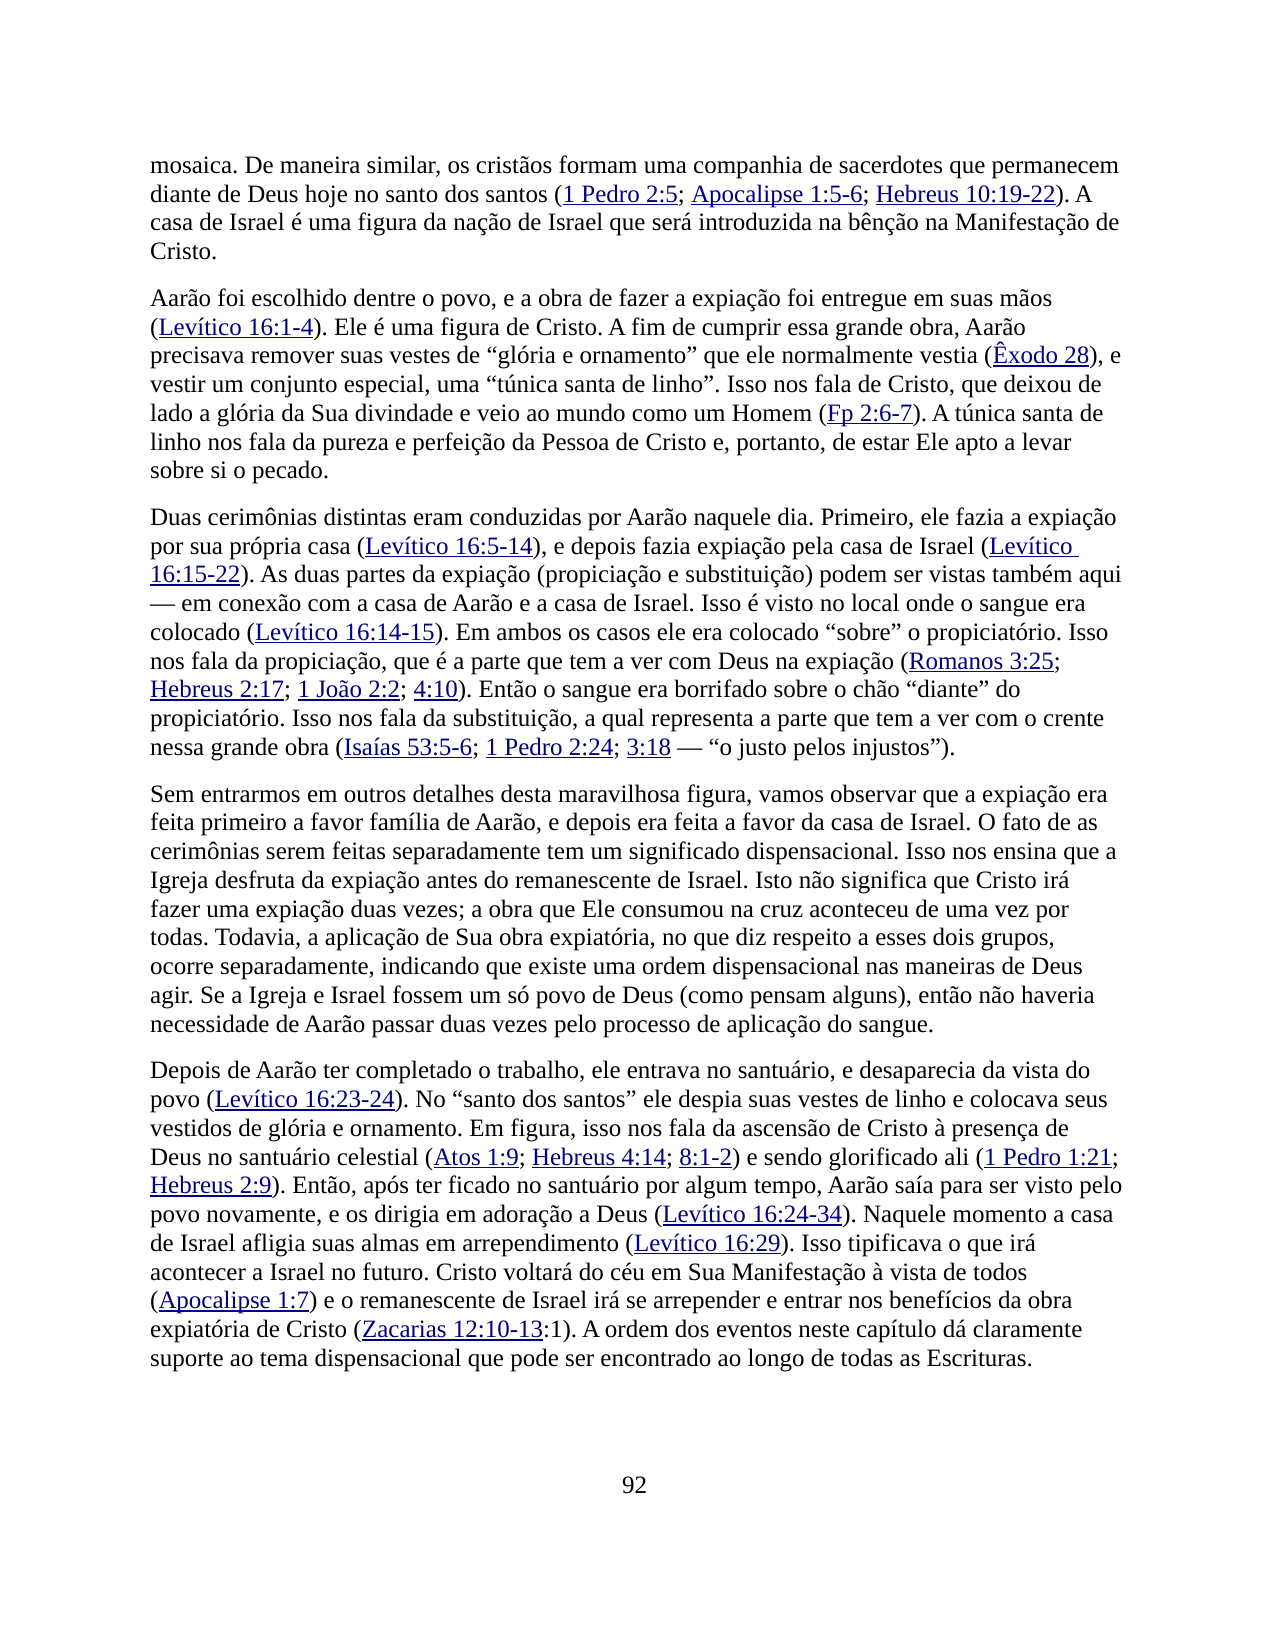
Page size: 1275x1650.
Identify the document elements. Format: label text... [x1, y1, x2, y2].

text Depois de Aarão ter completado o trabalho, ele entrava no santuário, e desaparecia da vista do povo (Levítico 16:23-24). No “santo dos santos” ele despia suas vestes de linho e colocava seus vestidos de glória e ornamento. Em figura, isso nos fala da ascensão de Cristo à presença de Deus no santuário celestial (Atos 1:9; Hebreus 4:14; 8:1-2) e sendo glorificado ali (1 Pedro 1:21; Hebreus 2:9). Então, após ter ficado no santuário por algum tempo, Aarão saía para ser visto pelo povo novamente, e os dirigia em adoração a Deus (Levítico 16:24-34). Naquele momento a casa de Israel afligia suas almas em arrependimento (Levítico 16:29). Isso tipificava o que irá acontecer a Israel no futuro. Cristo voltará do céu em Sua Manifestação à vista de todos (Apocalipse 1:7) e o remanescente de Israel irá se arrepender e entrar nos benefícios da obra expiatória de Cristo (Zacarias 12:10-13:1). A ordem dos eventos neste capítulo dá claramente suporte ao tema dispensacional que pode ser encontrado ao longo de todas as Escrituras. [150, 1055, 1125, 1372]
text Duas cerimônias distintas eram conduzidas por Aarão naquele dia. Primeiro, ele fazia a expiação por sua própria casa (Levítico 16:5-14), e depois fazia expiação pela casa de Israel (Levítico 16:15-22). As duas partes da expiação (propiciação e substituição) podem ser vistas também aqui — em conexão com a casa de Aarão e a casa de Israel. Isso é visto no local onde o sangue era colocado (Levítico 16:14-15). Em ambos os casos ele era colocado “sobre” o propiciatório. Isso nos fala da propiciação, que é a parte que tem a ver com Deus na expiação (Romanos 3:25; Hebreus 2:17; 1 João 2:2; 4:10). Então o sangue era borrifado sobre o chão “diante” do propiciatório. Isso nos fala da substituição, a qual representa a parte que tem a ver com o crente nessa grande obra (Isaías 53:5-6; 1 Pedro 2:24; 3:18 — “o justo pelos injustos”). [150, 502, 1125, 761]
text Aarão foi escolhido dentre o povo, e a obra de fazer a expiação foi entregue em suas mãos (Levítico 16:1-4). Ele é uma figura de Cristo. A fim de cumprir essa grande obra, Aarão precisava remover suas vestes de “glória e ornamento” que ele normalmente vestia (Êxodo 28), e vestir um conjunto especial, uma “túnica santa de linho”. Isso nos fala de Cristo, que deixou de lado a glória da Sua divindade e veio ao mundo como um Homem (Fp 2:6-7). A túnica santa de linho nos fala da pureza e perfeição da Pessoa de Cristo e, portanto, de estar Ele apto a levar sobre si o pecado. [150, 283, 1125, 484]
text mosaica. De maneira similar, os cristãos formam uma companhia de sacerdotes que permanecem diante de Deus hoje no santo dos santos (1 Pedro 2:5; Apocalipse 1:5-6; Hebreus 10:19-22). A casa de Israel é uma figura da nação de Israel que será introduzida na bênção na Manifestação de Cristo. [150, 150, 1125, 265]
text Sem entrarmos em outros detalhes desta maravilhosa figura, vamos observar que a expiação era feita primeiro a favor família de Aarão, e depois era feita a favor da casa de Israel. O fato de as cerimônias serem feitas separadamente tem um significado dispensacional. Isso nos ensina que a Igreja desfruta da expiação antes do remanescente de Israel. Isto não significa que Cristo irá fazer uma expiação duas vezes; a obra que Ele consumou na cruz aconteceu de uma vez por todas. Todavia, a aplicação de Sua obra expiatória, no que diz respeito a esses dois grupos, ocorre separadamente, indicando que existe uma ordem dispensacional nas maneiras de Deus agir. Se a Igreja e Israel fossem um só povo de Deus (como pensam alguns), então não haveria necessidade de Aarão passar duas vezes pelo processo de aplicação do sangue. [150, 779, 1125, 1037]
